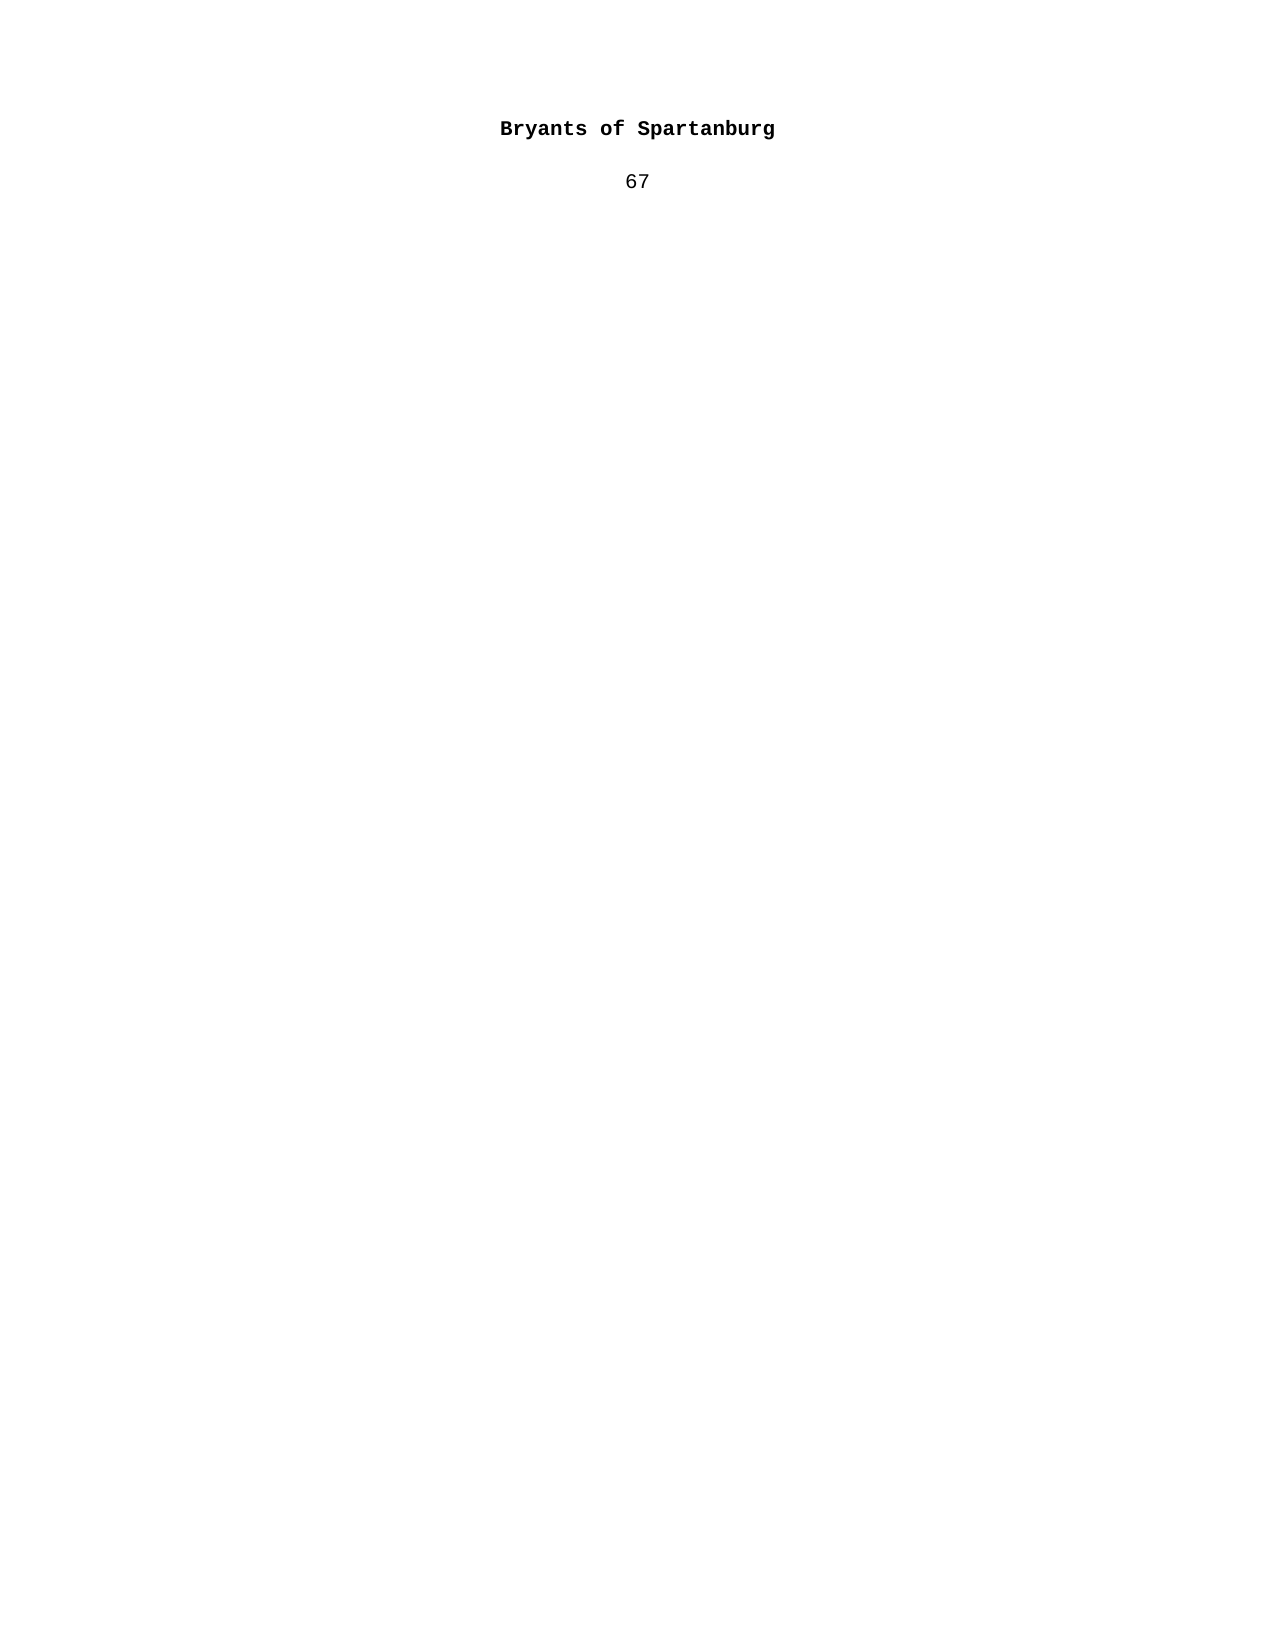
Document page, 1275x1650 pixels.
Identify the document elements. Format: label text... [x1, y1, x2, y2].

text 67 [118, 171, 1157, 195]
